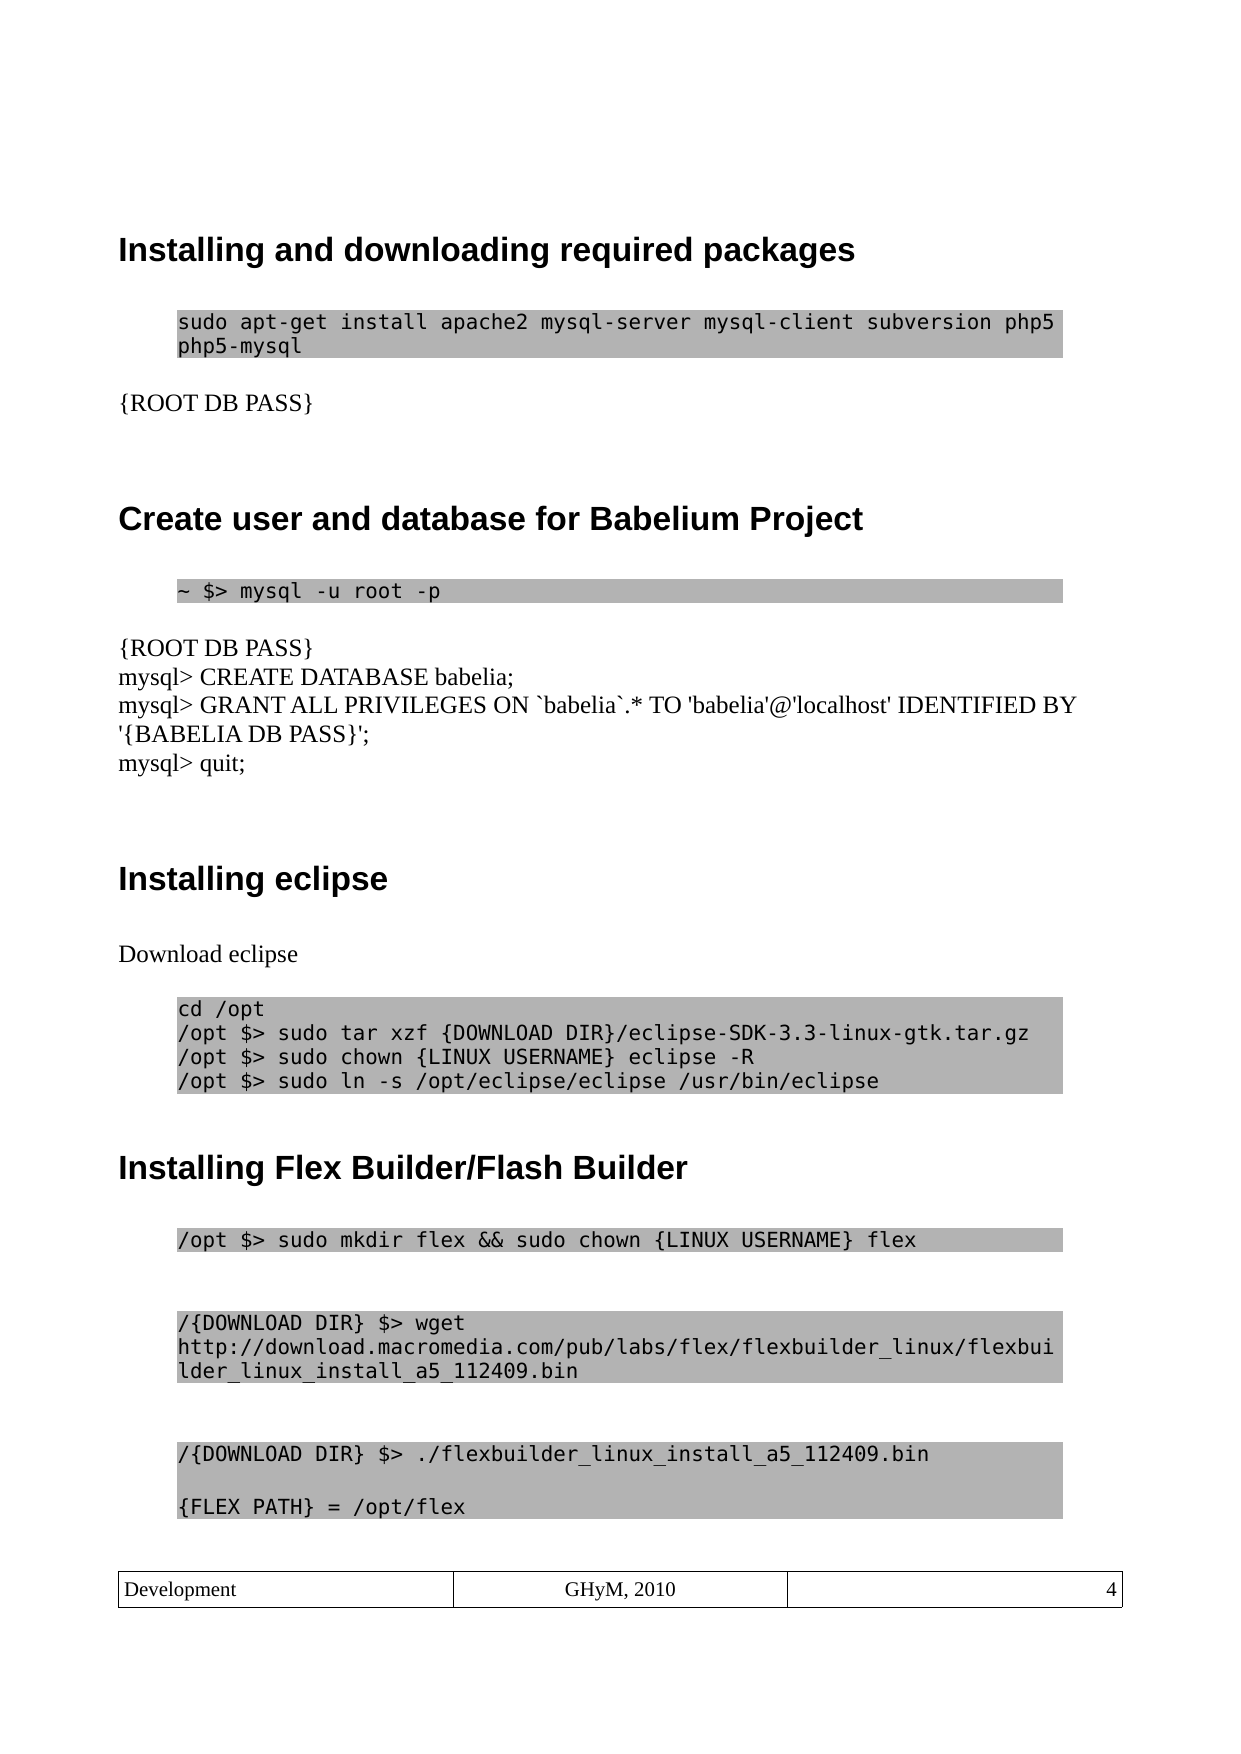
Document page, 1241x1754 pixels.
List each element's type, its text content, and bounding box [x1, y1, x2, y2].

subtitle Installing Flex Builder/Flash Builder [118, 1148, 1122, 1187]
text mysql> quit; [118, 748, 1122, 777]
text {ROOT DB PASS} [118, 633, 1122, 662]
text mysql> GRANT ALL PRIVILEGES ON `babelia`.* TO 'babelia'@'localhost' IDENTIFIED BY '{BABELIA DB PASS}'; [118, 690, 1122, 748]
text cd /opt /opt $> sudo tar xzf {DOWNLOAD DIR}/eclipse-SDK-3.3-linux-gtk.tar.gz /opt $> sudo chown {LINUX USERNAME} eclipse -R /opt $> sudo ln -s /opt/eclipse/eclipse /usr/bin/eclipse [177, 997, 1063, 1094]
text /{DOWNLOAD DIR} $> wget http://download.macromedia.com/pub/labs/flex/flexbuilder_linux/flexbuilder_linux_install_a5_112409.bin [177, 1311, 1063, 1383]
subtitle Installing eclipse [118, 859, 1122, 898]
text {ROOT DB PASS} [118, 388, 1122, 417]
subtitle Create user and database for Babelium Project [118, 499, 1122, 538]
text mysql> CREATE DATABASE babelia; [118, 662, 1122, 690]
text ~ $> mysql -u root -p [177, 579, 1063, 603]
text /opt $> sudo mkdir flex && sudo chown {LINUX USERNAME} flex [177, 1228, 1063, 1252]
subtitle Installing and downloading required packages [118, 230, 1122, 269]
text Download eclipse [118, 939, 1122, 968]
text {FLEX PATH} = /opt/flex [177, 1495, 1063, 1519]
text /{DOWNLOAD DIR} $> ./flexbuilder_linux_install_a5_112409.bin [177, 1442, 1063, 1466]
text sudo apt-get install apache2 mysql-server mysql-client subversion php5 php5-mysql [177, 310, 1063, 358]
